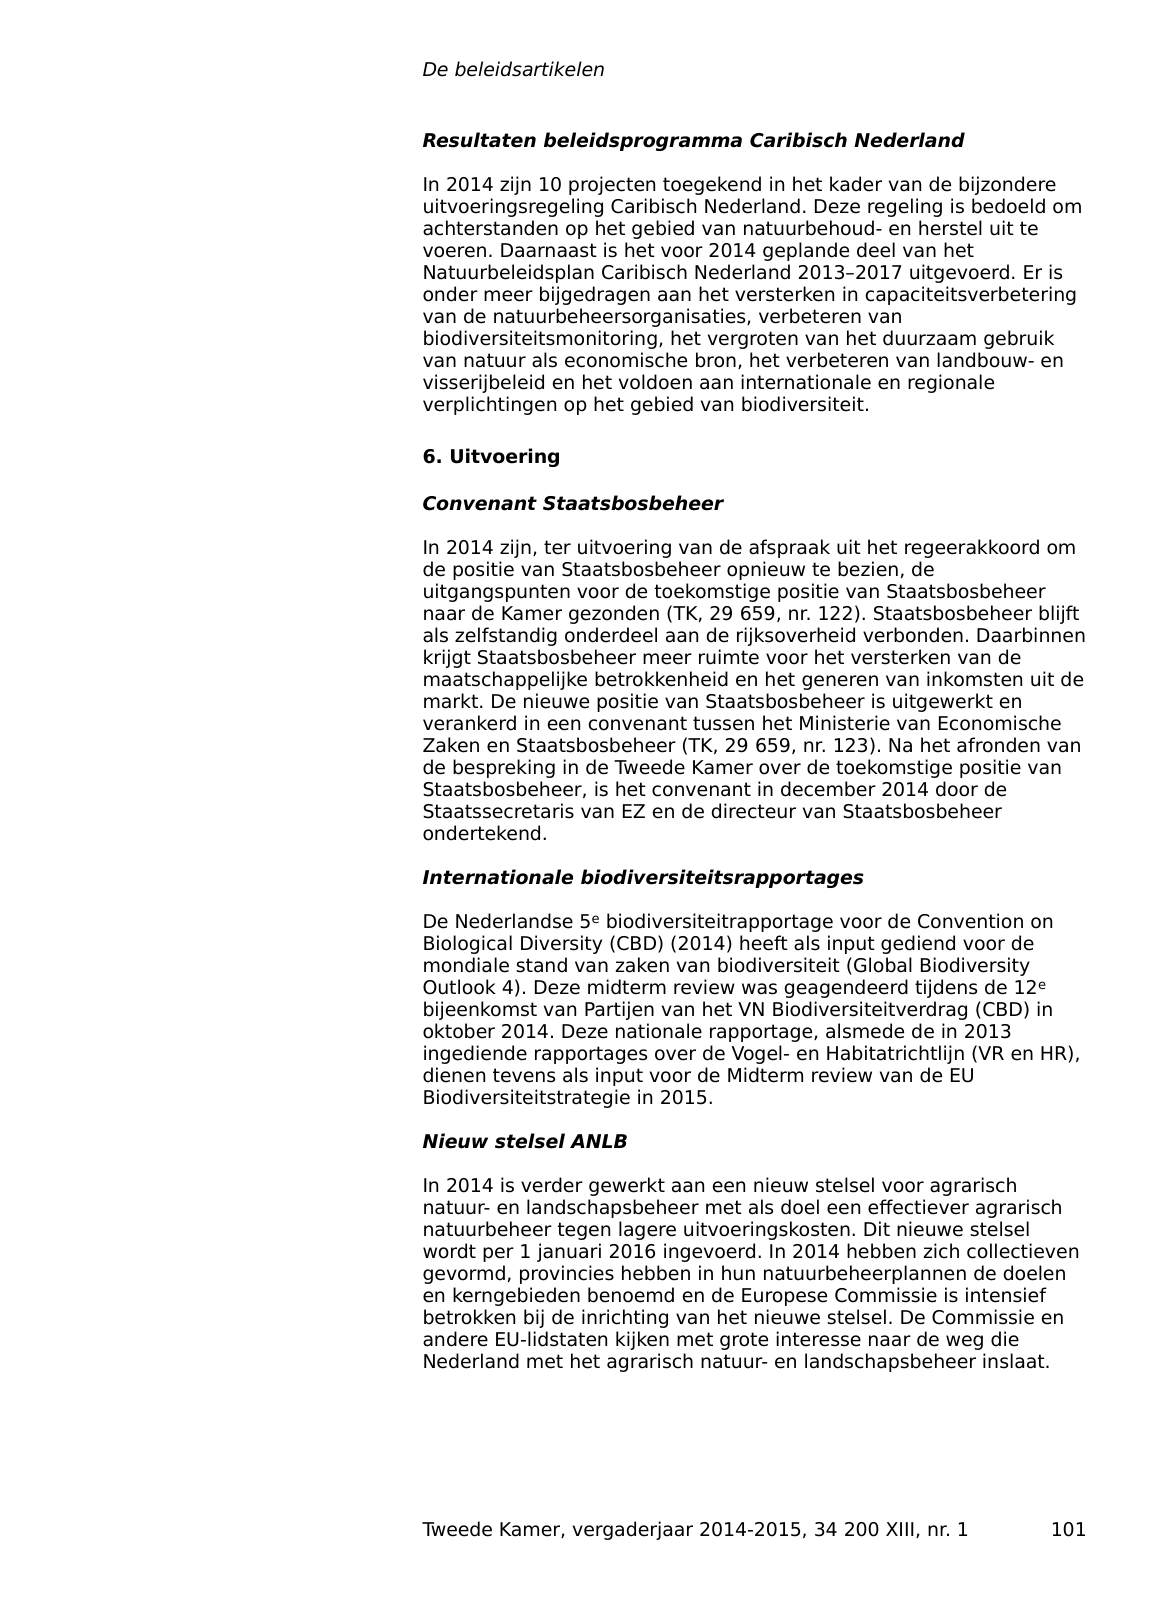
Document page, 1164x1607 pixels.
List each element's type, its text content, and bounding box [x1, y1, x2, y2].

subtitle Internationale biodiversiteitsrapportages [422, 867, 1087, 889]
subtitle 6. Uitvoering [422, 446, 1087, 468]
subtitle Resultaten beleidsprogramma Caribisch Nederland [422, 130, 1087, 152]
text De Nederlandse 5e biodiversiteitrapportage voor de Convention on Biological Diversity (CBD) (2014) heeft als input gediend voor de mondiale stand van zaken van biodiversiteit (Global Biodiversity Outlook 4). Deze midterm review was geagendeerd tijdens de 12e bijeenkomst van Partijen van het VN Biodiversiteitverdrag (CBD) in oktober 2014. Deze nationale rapportage, alsmede de in 2013 ingediende rapportages over de Vogel- en Habitatrichtlijn (VR en HR), dienen tevens als input voor de Midterm review van de EU Biodiversiteitstrategie in 2015. [422, 911, 1087, 1109]
subtitle Convenant Staatsbosbeheer [422, 493, 1087, 515]
subtitle Nieuw stelsel ANLB [422, 1131, 1087, 1153]
text In 2014 is verder gewerkt aan een nieuw stelsel voor agrarisch natuur- en landschapsbeheer met als doel een effectiever agrarisch natuurbeheer tegen lagere uitvoeringskosten. Dit nieuwe stelsel wordt per 1 januari 2016 ingevoerd. In 2014 hebben zich collectieven gevormd, provincies hebben in hun natuurbeheerplannen de doelen en kerngebieden benoemd en de Europese Commissie is intensief betrokken bij de inrichting van het nieuwe stelsel. De Commissie en andere EU-lidstaten kijken met grote interesse naar de weg die Nederland met het agrarisch natuur- en landschapsbeheer inslaat. [422, 1175, 1087, 1373]
text In 2014 zijn, ter uitvoering van de afspraak uit het regeerakkoord om de positie van Staatsbosbeheer opnieuw te bezien, de uitgangspunten voor de toekomstige positie van Staatsbosbeheer naar de Kamer gezonden (TK, 29 659, nr. 122). Staatsbosbeheer blijft als zelfstandig onderdeel aan de rijksoverheid verbonden. Daarbinnen krijgt Staatsbosbeheer meer ruimte voor het versterken van de maatschappelijke betrokkenheid en het generen van inkomsten uit de markt. De nieuwe positie van Staatsbosbeheer is uitgewerkt en verankerd in een convenant tussen het Ministerie van Economische Zaken en Staatsbosbeheer (TK, 29 659, nr. 123). Na het afronden van de bespreking in de Tweede Kamer over de toekomstige positie van Staatsbosbeheer, is het convenant in december 2014 door de Staatssecretaris van EZ en de directeur van Staatsbosbeheer ondertekend. [422, 537, 1087, 845]
text In 2014 zijn 10 projecten toegekend in het kader van de bijzondere uitvoeringsregeling Caribisch Nederland. Deze regeling is bedoeld om achterstanden op het gebied van natuurbehoud- en herstel uit te voeren. Daarnaast is het voor 2014 geplande deel van het Natuurbeleidsplan Caribisch Nederland 2013–2017 uitgevoerd. Er is onder meer bijgedragen aan het versterken in capaciteitsverbetering van de natuurbeheersorganisaties, verbeteren van biodiversiteitsmonitoring, het vergroten van het duurzaam gebruik van natuur als economische bron, het verbeteren van landbouw- en visserijbeleid en het voldoen aan internationale en regionale verplichtingen op het gebied van biodiversiteit. [422, 174, 1087, 416]
